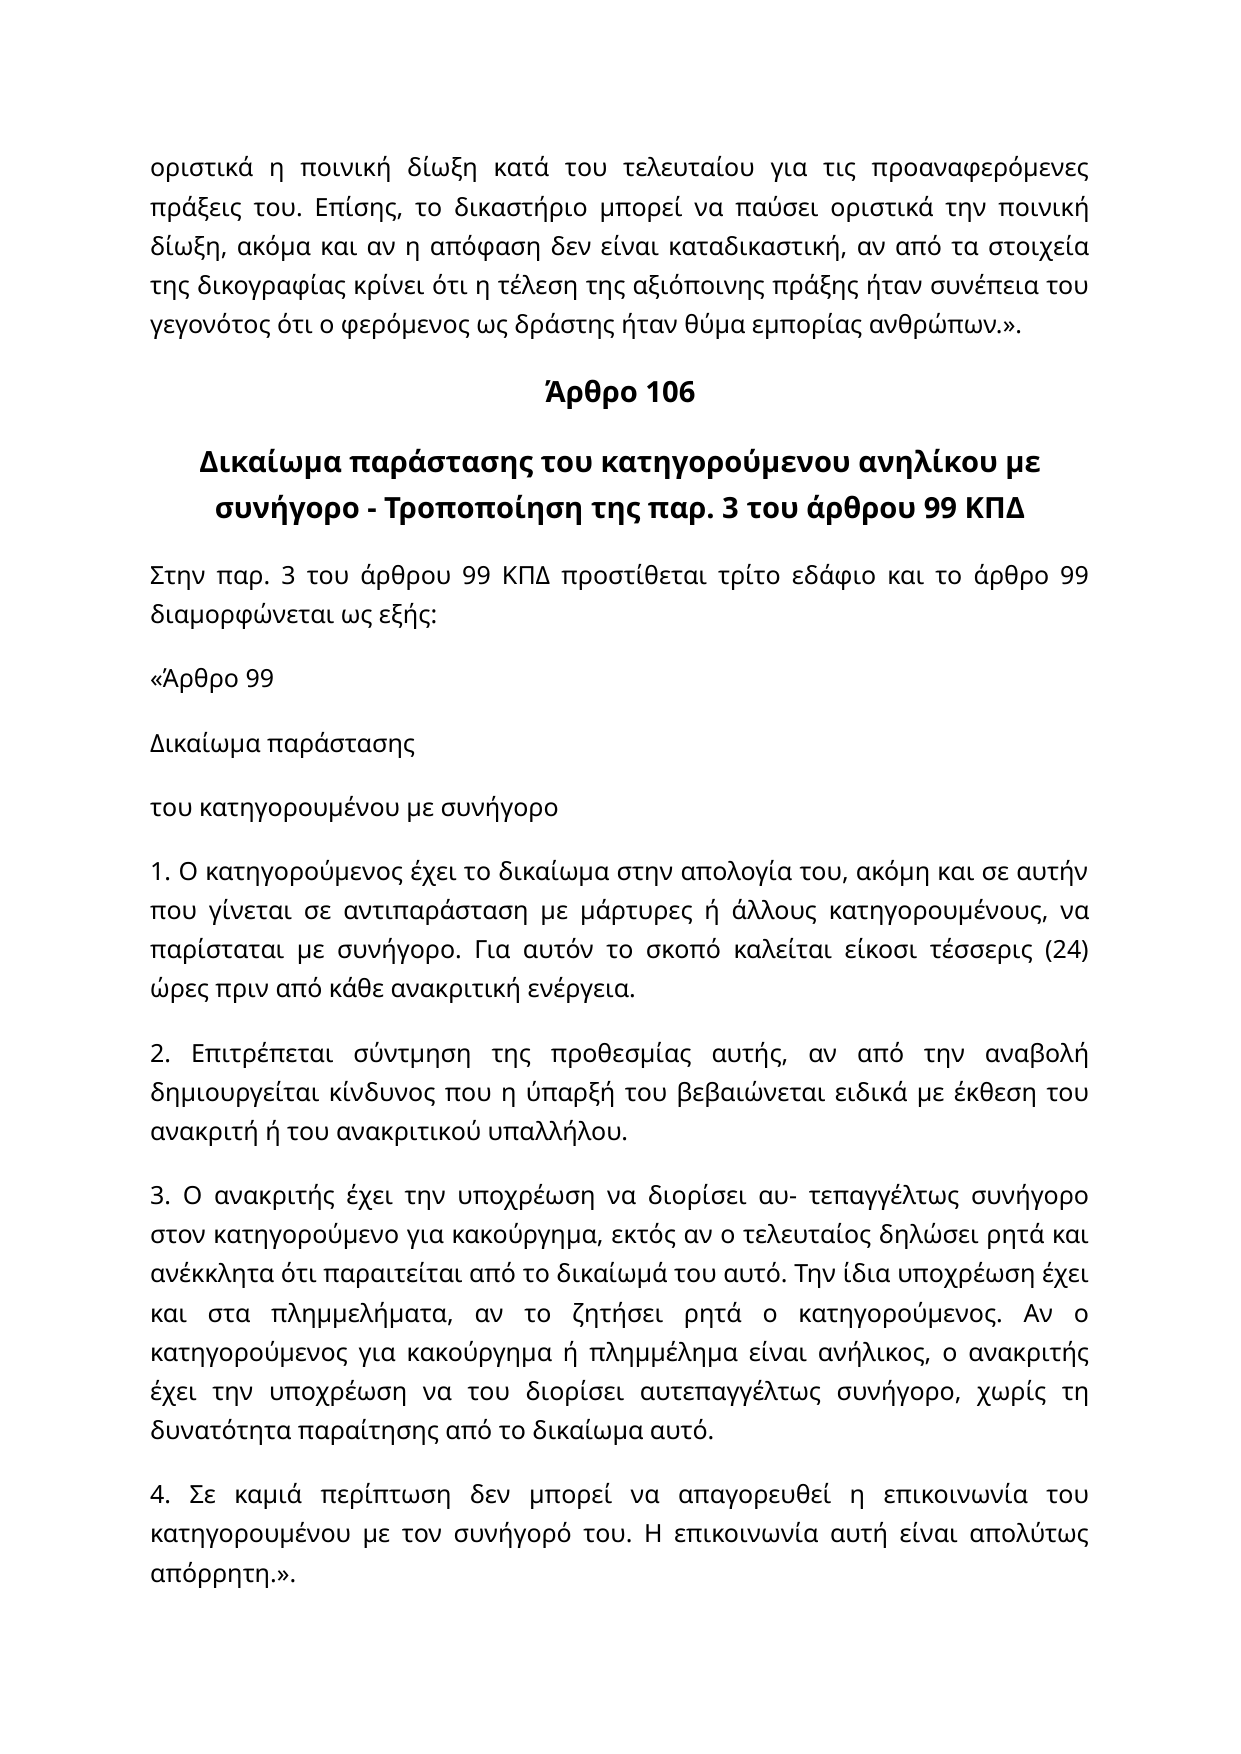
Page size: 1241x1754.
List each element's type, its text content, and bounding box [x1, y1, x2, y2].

text 3. Ο ανακριτής έχει την υποχρέωση να διορίσει αυ- τεπαγγέλτως συνήγορο στον κατηγορούμενο για κακούργημα, εκτός αν ο τελευταίος δηλώσει ρητά και ανέκκλητα ότι παραιτείται από το δικαίωμά του αυτό. Την ίδια υποχρέωση έχει και στα πλημμελήματα, αν το ζητήσει ρητά ο κατηγορούμενος. Αν ο κατηγορούμενος για κακούργημα ή πλημμέλημα είναι ανήλικος, ο ανακριτής έχει την υποχρέωση να του διορίσει αυτεπαγγέλτως συνήγορο, χωρίς τη δυνατότητα παραίτησης από το δικαίωμα αυτό. [150, 1178, 1090, 1447]
text οριστικά η ποινική δίωξη κατά του τελευταίου για τις προαναφερόμενες πράξεις του. Επίσης, το δικαστήριο μπορεί να παύσει οριστικά την ποινική δίωξη, ακόμα και αν η απόφαση δεν είναι καταδικαστική, αν από τα στοιχεία της δικογραφίας κρίνει ότι η τέλεση της αξιόποινης πράξης ήταν συνέπεια του γεγονότος ότι ο φερόμενος ως δράστης ήταν θύμα εμπορίας ανθρώπων.». [150, 150, 1090, 341]
text 2. Επιτρέπεται σύντμηση της προθεσμίας αυτής, αν από την αναβολή δημιουργείται κίνδυνος που η ύπαρξή του βεβαιώνεται ειδικά με έκθεση του ανακριτή ή του ανακριτικού υπαλλήλου. [150, 1035, 1090, 1148]
text Δικαίωμα παράστασης [150, 725, 1090, 759]
text «Άρθρο 99 [150, 661, 1090, 695]
text Στην παρ. 3 του άρθρου 99 ΚΠΔ προστίθεται τρίτο εδάφιο και το άρθρο 99 διαμορφώνεται ως εξής: [150, 558, 1090, 631]
text του κατηγορουμένου με συνήγορο [150, 789, 1090, 823]
text 4. Σε καμιά περίπτωση δεν μπορεί να απαγορευθεί η επικοινωνία του κατηγορουμένου με τον συνήγορό του. Η επικοινωνία αυτή είναι απολύτως απόρρητη.». [150, 1477, 1090, 1589]
text 1. Ο κατηγορούμενος έχει το δικαίωμα στην απολογία του, ακόμη και σε αυτήν που γίνεται σε αντιπαράσταση με μάρτυρες ή άλλους κατηγορουμένους, να παρίσταται με συνήγορο. Για αυτόν το σκοπό καλείται είκοσι τέσσερις (24) ώρες πριν από κάθε ανακριτική ενέργεια. [150, 853, 1090, 1005]
subtitle Δικαίωμα παράστασης του κατηγορούμενου ανηλίκου με συνήγορο - Τροποποίηση της παρ. 3 του άρθρου 99 ΚΠΔ [150, 441, 1090, 527]
subtitle Άρθρο 106 [150, 371, 1090, 411]
